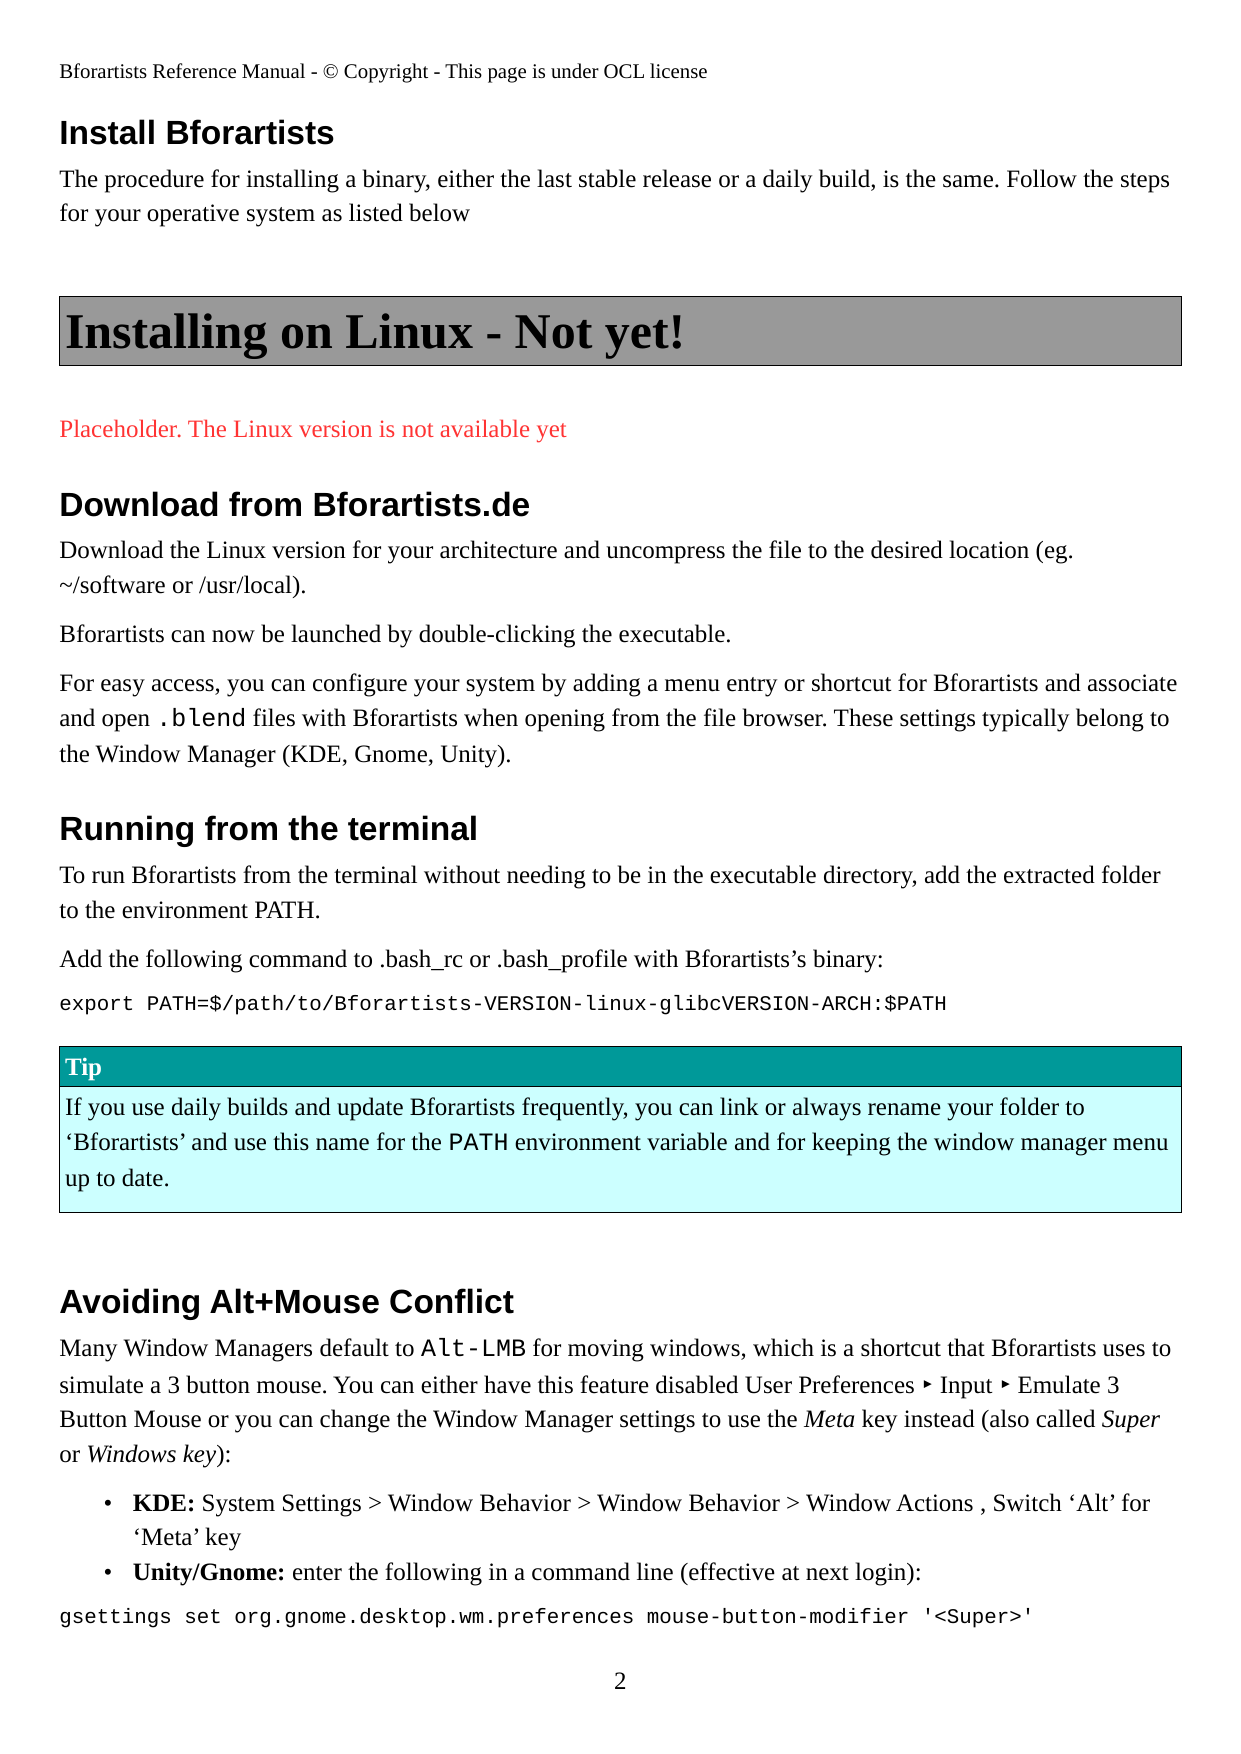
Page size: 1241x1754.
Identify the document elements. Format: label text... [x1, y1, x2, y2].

text Download the Linux version for your architecture and uncompress the file to the desired location (eg. ~/software or /usr/local). [59, 536, 1181, 599]
list KDE: System Settings > Window Behavior > Window Behavior > Window Actions , Switch ‘Alt’ for ‘Meta’ key [103, 1488, 1181, 1551]
text The procedure for installing a binary, either the last stable release or a daily build, is the same. Follow the steps for your operative system as listed below [59, 164, 1181, 227]
subtitle Running from the terminal [59, 809, 1181, 848]
text Many Window Managers default to Alt-LMB for moving windows, which is a shortcut that Bforartists uses to simulate a 3 button mouse. You can either have this feature disabled User Preferences ‣ Input ‣ Emulate 3 Button Mouse or you can change the Window Manager settings to use the Meta key instead (also called Super or Windows key): [59, 1333, 1181, 1468]
text gsettings set org.gnome.desktop.wm.preferences mouse-button-modifier '<Super>' [59, 1606, 1181, 1630]
text Add the following command to .bash_rc or .bash_profile with Bforartists’s binary: [59, 944, 1181, 973]
text Placeholder. The Linux version is not available yet [59, 414, 1181, 443]
subtitle Install Bforartists [59, 113, 1181, 151]
table_header Installing on Linux - Not yet! [60, 297, 1181, 365]
text export PATH=$/path/to/Bforartists-VERSION-linux-glibcVERSION-ARCH:$PATH [59, 993, 1181, 1017]
subtitle Avoiding Alt+Mouse Conflict [59, 1282, 1181, 1321]
text Bforartists can now be launched by double-clicking the executable. [59, 619, 1181, 648]
table_header Tip [60, 1047, 1181, 1086]
list Unity/Gnome: enter the following in a command line (effective at next login): [103, 1557, 1181, 1586]
text For easy access, you can configure your system by adding a menu entry or shortcut for Bforartists and associate and open .blend files with Bforartists when opening from the file browser. These settings typically belong to the Window Manager (KDE, Gnome, Unity). [59, 668, 1181, 768]
text To run Bforartists from the terminal without needing to be in the executable directory, add the extracted folder to the environment PATH. [59, 860, 1181, 923]
subtitle Download from Bforartists.de [59, 484, 1181, 523]
table_cell If you use daily builds and update Bforartists frequently, you can link or always rename your folder to ‘Bforartists’ and use this name for the PATH environment variable and for keeping the window manager menu up to date. [60, 1087, 1181, 1212]
